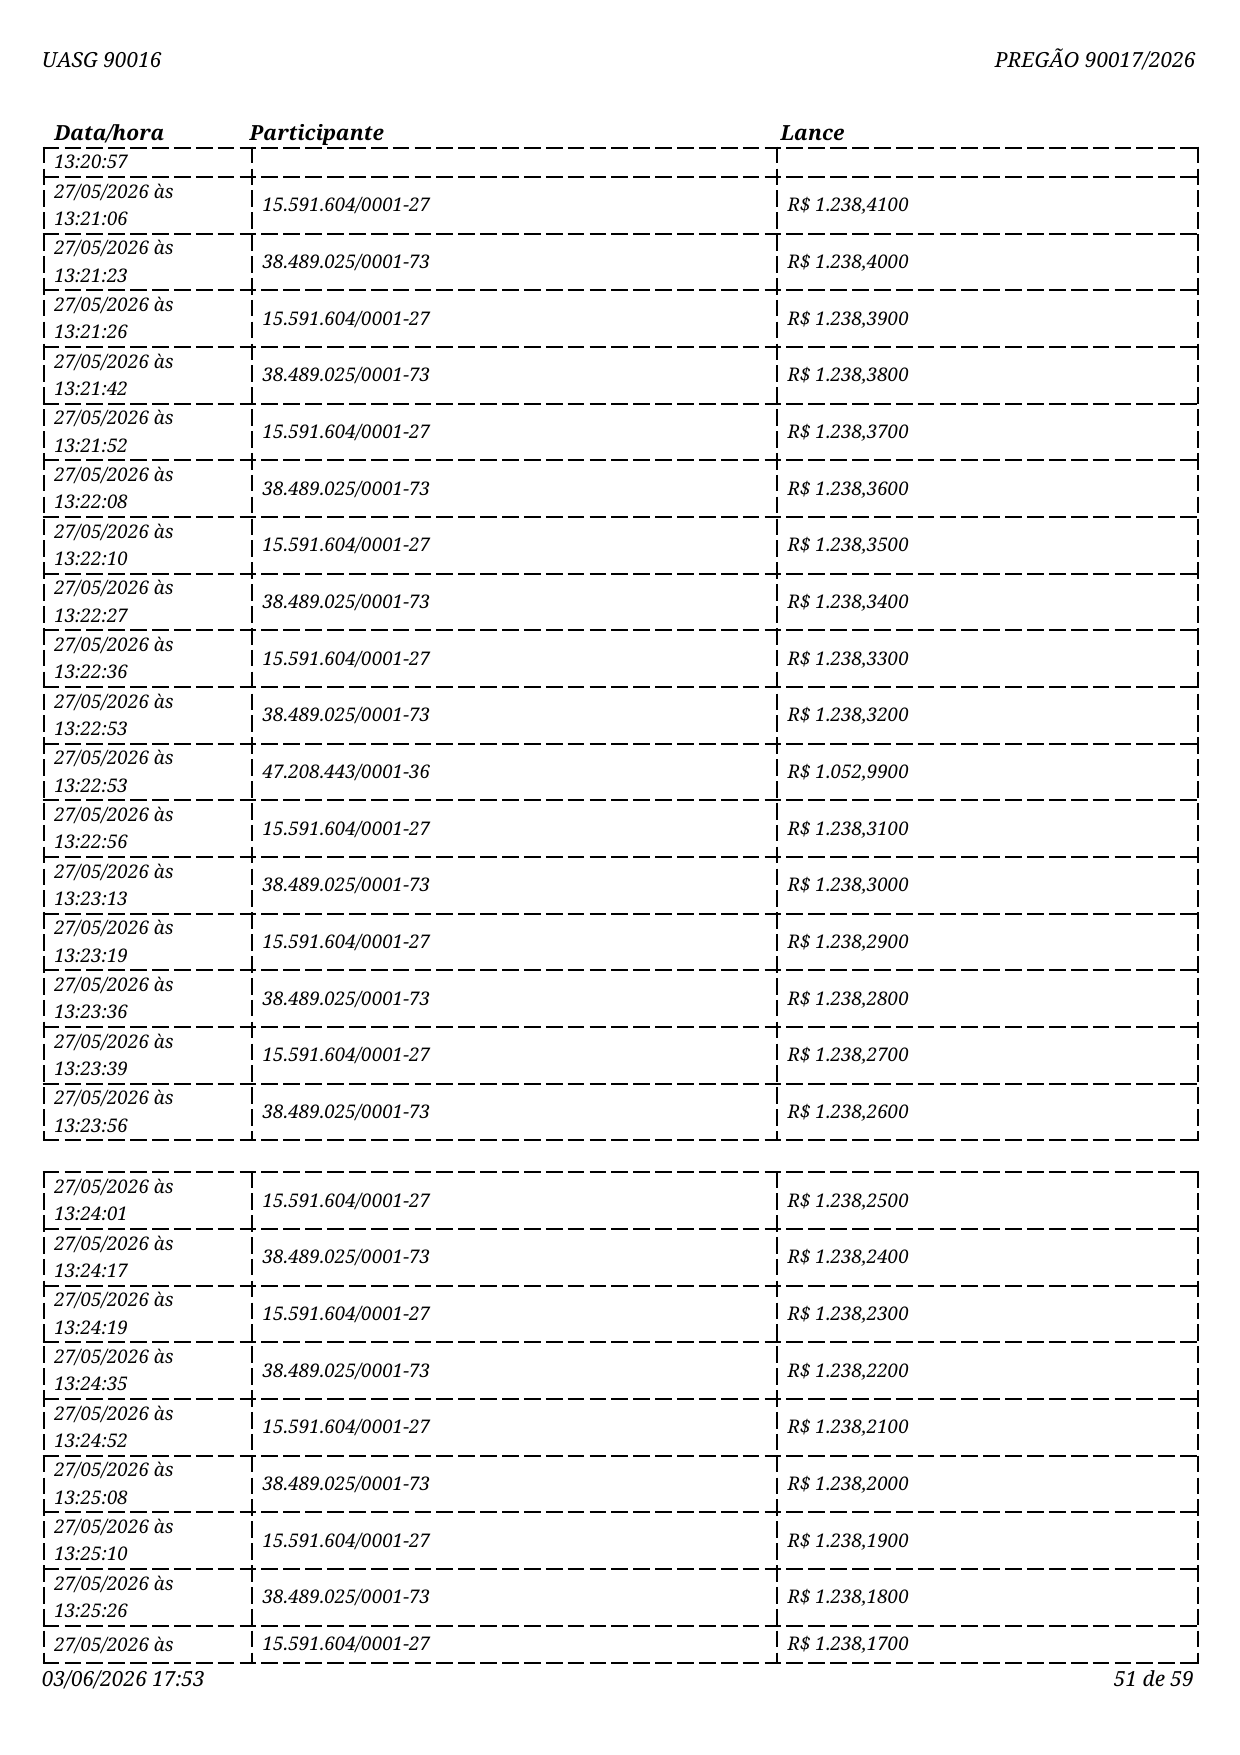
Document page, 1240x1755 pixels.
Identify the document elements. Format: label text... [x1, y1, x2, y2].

table_cell 27/05/2026 às 13:21:23 [44, 233, 252, 289]
table_cell R$ 1.238,3200 [777, 686, 1198, 743]
table_cell 27/05/2026 às [44, 1625, 252, 1662]
table_cell R$ 1.238,2100 [777, 1398, 1198, 1454]
table_cell R$ 1.238,2300 [777, 1285, 1198, 1341]
table_cell 38.489.025/0001-73 [252, 1568, 777, 1624]
table_cell 38.489.025/0001-73 [252, 1228, 777, 1284]
table_cell 27/05/2026 às 13:23:39 [44, 1026, 252, 1083]
table_cell R$ 1.238,4100 [777, 176, 1198, 233]
table_cell 27/05/2026 às 13:25:08 [44, 1455, 252, 1511]
table_cell 27/05/2026 às 13:21:42 [44, 346, 252, 403]
table_cell 15.591.604/0001-27 [252, 913, 777, 969]
table_cell 38.489.025/0001-73 [252, 856, 777, 913]
table_cell R$ 1.238,2400 [777, 1228, 1198, 1284]
table_cell 27/05/2026 às 13:21:26 [44, 289, 252, 346]
table_cell 38.489.025/0001-73 [252, 686, 777, 743]
table_cell R$ 1.238,2700 [777, 1026, 1198, 1083]
table_cell R$ 1.238,3600 [777, 459, 1198, 516]
table_cell R$ 1.238,3700 [777, 403, 1198, 459]
table_cell R$ 1.238,3000 [777, 856, 1198, 913]
table_cell 15.591.604/0001-27 [252, 289, 777, 346]
table_cell R$ 1.238,3300 [777, 629, 1198, 686]
table_cell [777, 147, 1198, 176]
table_cell 27/05/2026 às 13:22:08 [44, 459, 252, 516]
table_cell 38.489.025/0001-73 [252, 1455, 777, 1511]
table_cell 38.489.025/0001-73 [252, 1341, 777, 1398]
table_cell 27/05/2026 às 13:22:10 [44, 516, 252, 573]
table_cell 27/05/2026 às 13:22:36 [44, 629, 252, 686]
table_cell 27/05/2026 às 13:24:19 [44, 1285, 252, 1341]
table_cell 27/05/2026 às 13:23:19 [44, 913, 252, 969]
table_cell 13:20:57 [44, 147, 252, 176]
table_cell R$ 1.238,2000 [777, 1455, 1198, 1511]
table_cell R$ 1.238,4000 [777, 233, 1198, 289]
table_cell 38.489.025/0001-73 [252, 459, 777, 516]
table_cell 38.489.025/0001-73 [252, 233, 777, 289]
table_cell R$ 1.238,1800 [777, 1568, 1198, 1624]
table_cell 27/05/2026 às 13:23:13 [44, 856, 252, 913]
table_cell R$ 1.238,2600 [777, 1083, 1198, 1139]
table_cell R$ 1.238,2900 [777, 913, 1198, 969]
table_cell 15.591.604/0001-27 [252, 403, 777, 459]
table_cell 15.591.604/0001-27 [252, 629, 777, 686]
table_cell 27/05/2026 às 13:23:36 [44, 969, 252, 1026]
table_cell 15.591.604/0001-27 [252, 1026, 777, 1083]
table_cell R$ 1.238,1900 [777, 1511, 1198, 1568]
table_cell 27/05/2026 às 13:24:35 [44, 1341, 252, 1398]
table_cell 15.591.604/0001-27 [252, 1625, 777, 1662]
table_cell 15.591.604/0001-27 [252, 1398, 777, 1454]
table_cell 15.591.604/0001-27 [252, 1285, 777, 1341]
table_cell 15.591.604/0001-27 [252, 176, 777, 233]
table_cell 27/05/2026 às 13:23:56 [44, 1083, 252, 1139]
table_cell R$ 1.238,2800 [777, 969, 1198, 1026]
table_cell 38.489.025/0001-73 [252, 346, 777, 403]
table_cell 27/05/2026 às 13:24:17 [44, 1228, 252, 1284]
table_cell 27/05/2026 às 13:21:52 [44, 403, 252, 459]
table_header 15.591.604/0001-27 [252, 1171, 777, 1228]
table_cell R$ 1.238,3100 [777, 799, 1198, 856]
table_cell 15.591.604/0001-27 [252, 799, 777, 856]
table_cell R$ 1.238,2200 [777, 1341, 1198, 1398]
table_header R$ 1.238,2500 [777, 1171, 1198, 1228]
table_cell R$ 1.052,9900 [777, 743, 1198, 799]
table_cell 27/05/2026 às 13:22:53 [44, 743, 252, 799]
table_cell R$ 1.238,3800 [777, 346, 1198, 403]
table_cell 38.489.025/0001-73 [252, 1083, 777, 1139]
table_cell 27/05/2026 às 13:25:26 [44, 1568, 252, 1624]
table_cell 27/05/2026 às 13:22:27 [44, 573, 252, 629]
table_cell R$ 1.238,1700 [777, 1625, 1198, 1662]
table_cell 15.591.604/0001-27 [252, 1511, 777, 1568]
table_cell 27/05/2026 às 13:24:52 [44, 1398, 252, 1454]
table_cell 38.489.025/0001-73 [252, 573, 777, 629]
table_cell 27/05/2026 às 13:21:06 [44, 176, 252, 233]
table_cell R$ 1.238,3500 [777, 516, 1198, 573]
table_cell 47.208.443/0001-36 [252, 743, 777, 799]
table_cell 15.591.604/0001-27 [252, 516, 777, 573]
table_cell R$ 1.238,3400 [777, 573, 1198, 629]
table_cell R$ 1.238,3900 [777, 289, 1198, 346]
table_header 27/05/2026 às 13:24:01 [44, 1171, 252, 1228]
table_cell 27/05/2026 às 13:22:53 [44, 686, 252, 743]
table_cell 27/05/2026 às 13:25:10 [44, 1511, 252, 1568]
table_cell 38.489.025/0001-73 [252, 969, 777, 1026]
table_cell 27/05/2026 às 13:22:56 [44, 799, 252, 856]
table_cell [252, 147, 777, 176]
